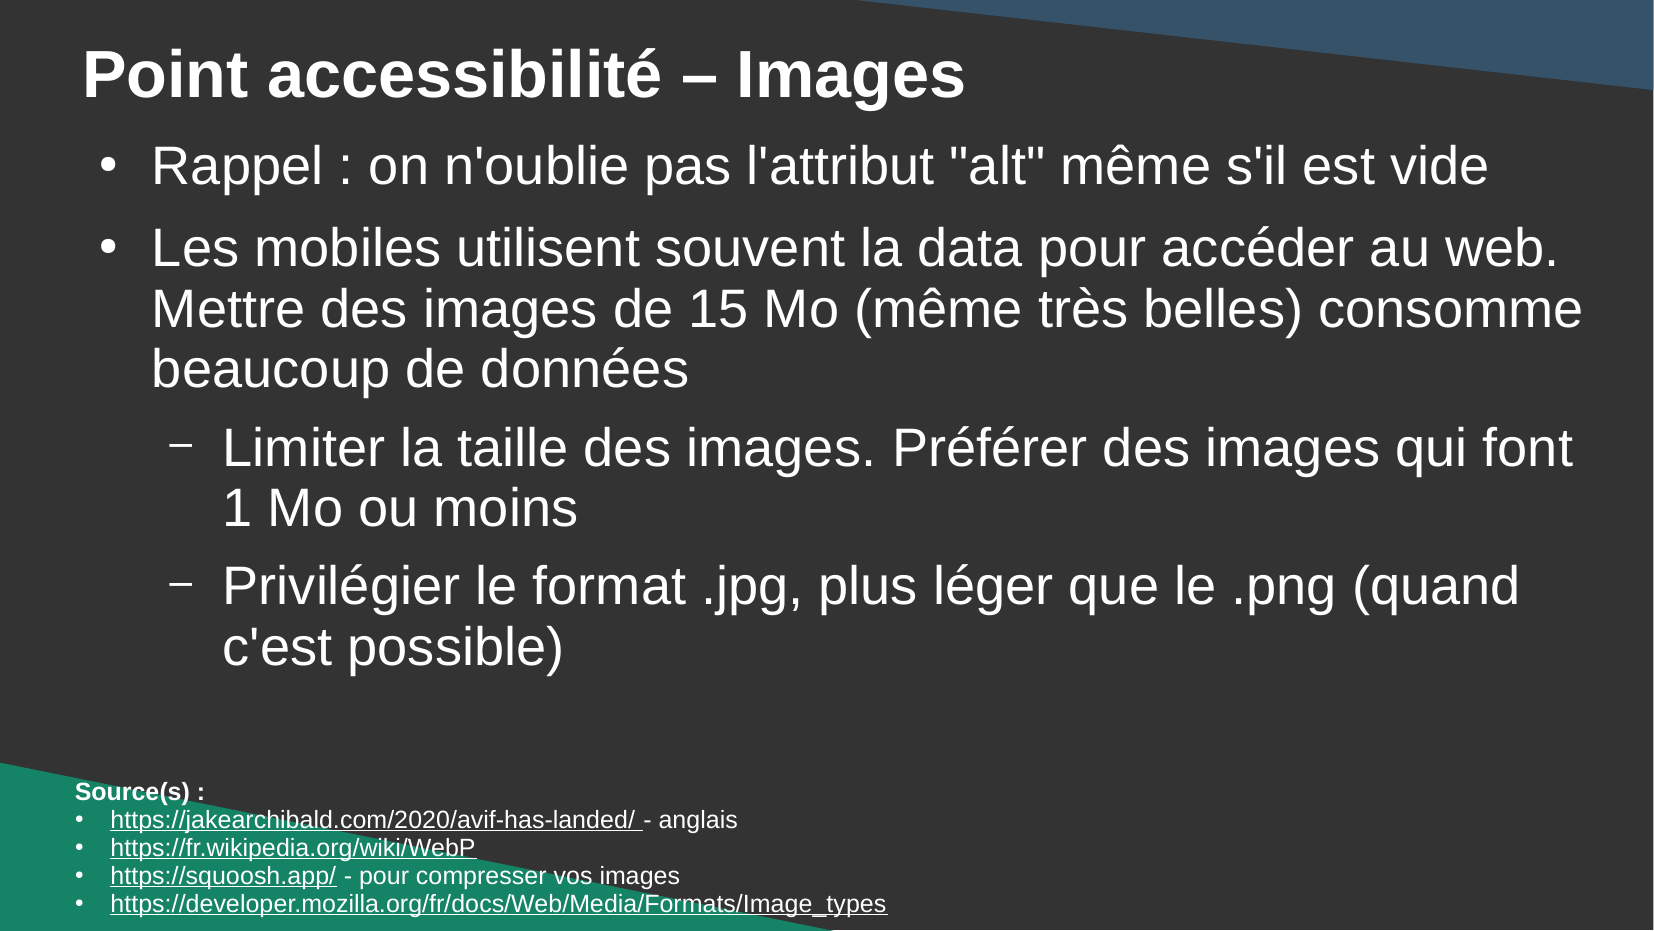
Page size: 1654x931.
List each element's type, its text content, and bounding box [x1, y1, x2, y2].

title Point accessibilité – Images [82, 37, 1571, 122]
list Rappel : on n'oublie pas l'attribut "alt" même s'il est vide Les mobiles utilisent souvent la data pour accéder au web. Mettre des images de 15 Mo (même très belles) consomme beaucoup de données Limiter la taille des images. Préférer des images qui font 1 Mo ou moins Privilégier le format .jpg, plus léger que le .png (quand c'est possible) [80, 135, 1605, 745]
text_box Source(s) : https://jakearchibald.com/2020/avif-has-landed/ - anglais https://fr.wikipedia.org/wiki/WebP https://squoosh.app/ - pour compresser vos images https://developer.mozilla.org/fr/docs/Web/Media/Formats/Image_types [60, 770, 1546, 926]
text_box [0, 762, 835, 931]
text_box [855, 0, 1654, 91]
